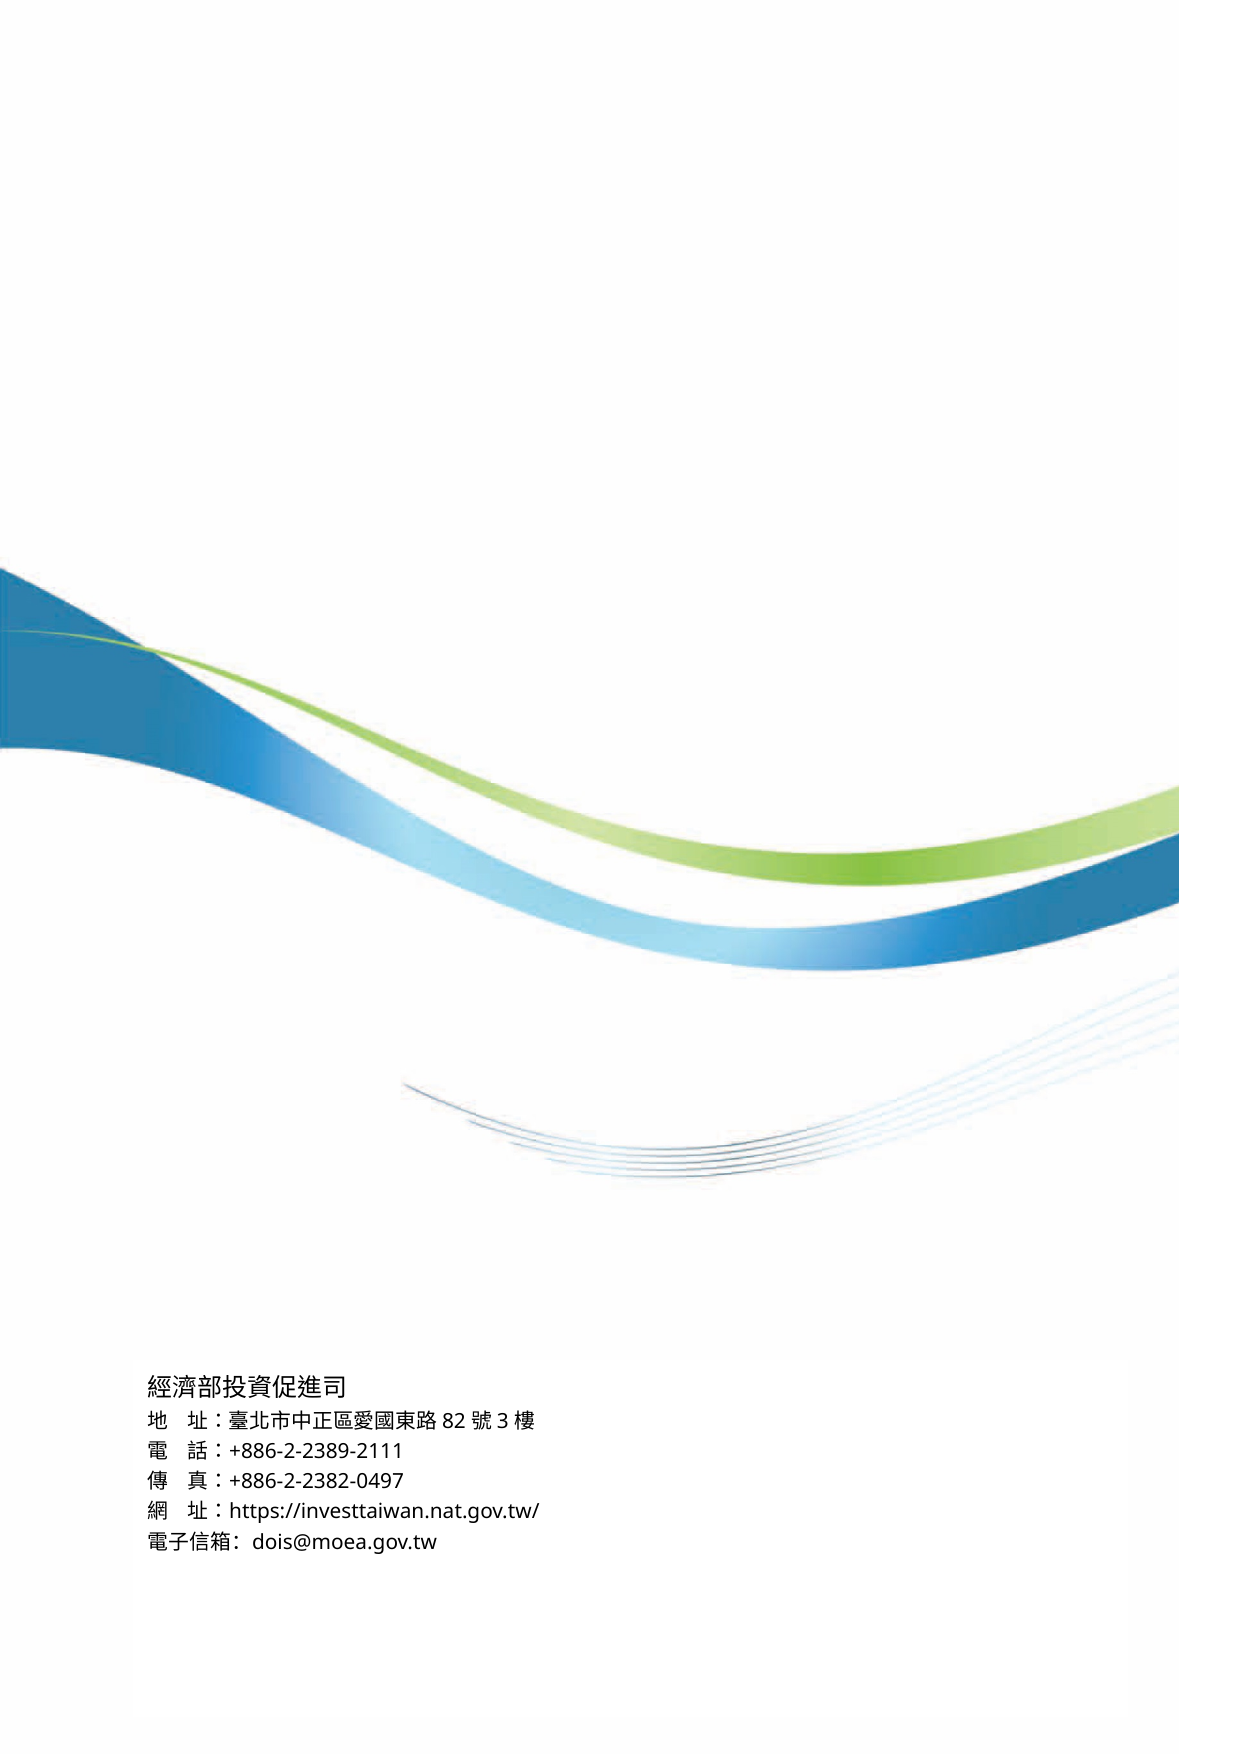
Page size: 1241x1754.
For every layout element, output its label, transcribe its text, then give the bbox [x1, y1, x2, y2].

text 電 話：+886-2-2389-2111 [148, 1434, 1113, 1464]
text 電子信箱：dois@moea.gov.tw [148, 1525, 1113, 1555]
text 地 址：臺北市中正區愛國東路 82 號 3 樓 [148, 1404, 1113, 1434]
text 網 址：https://investtaiwan.nat.gov.tw/ [148, 1495, 1113, 1525]
text 經濟部投資促進司 [148, 1368, 1113, 1404]
text 傳 真：+886-2-2382-0497 [148, 1464, 1113, 1495]
picture [0, 0, 1179, 1754]
